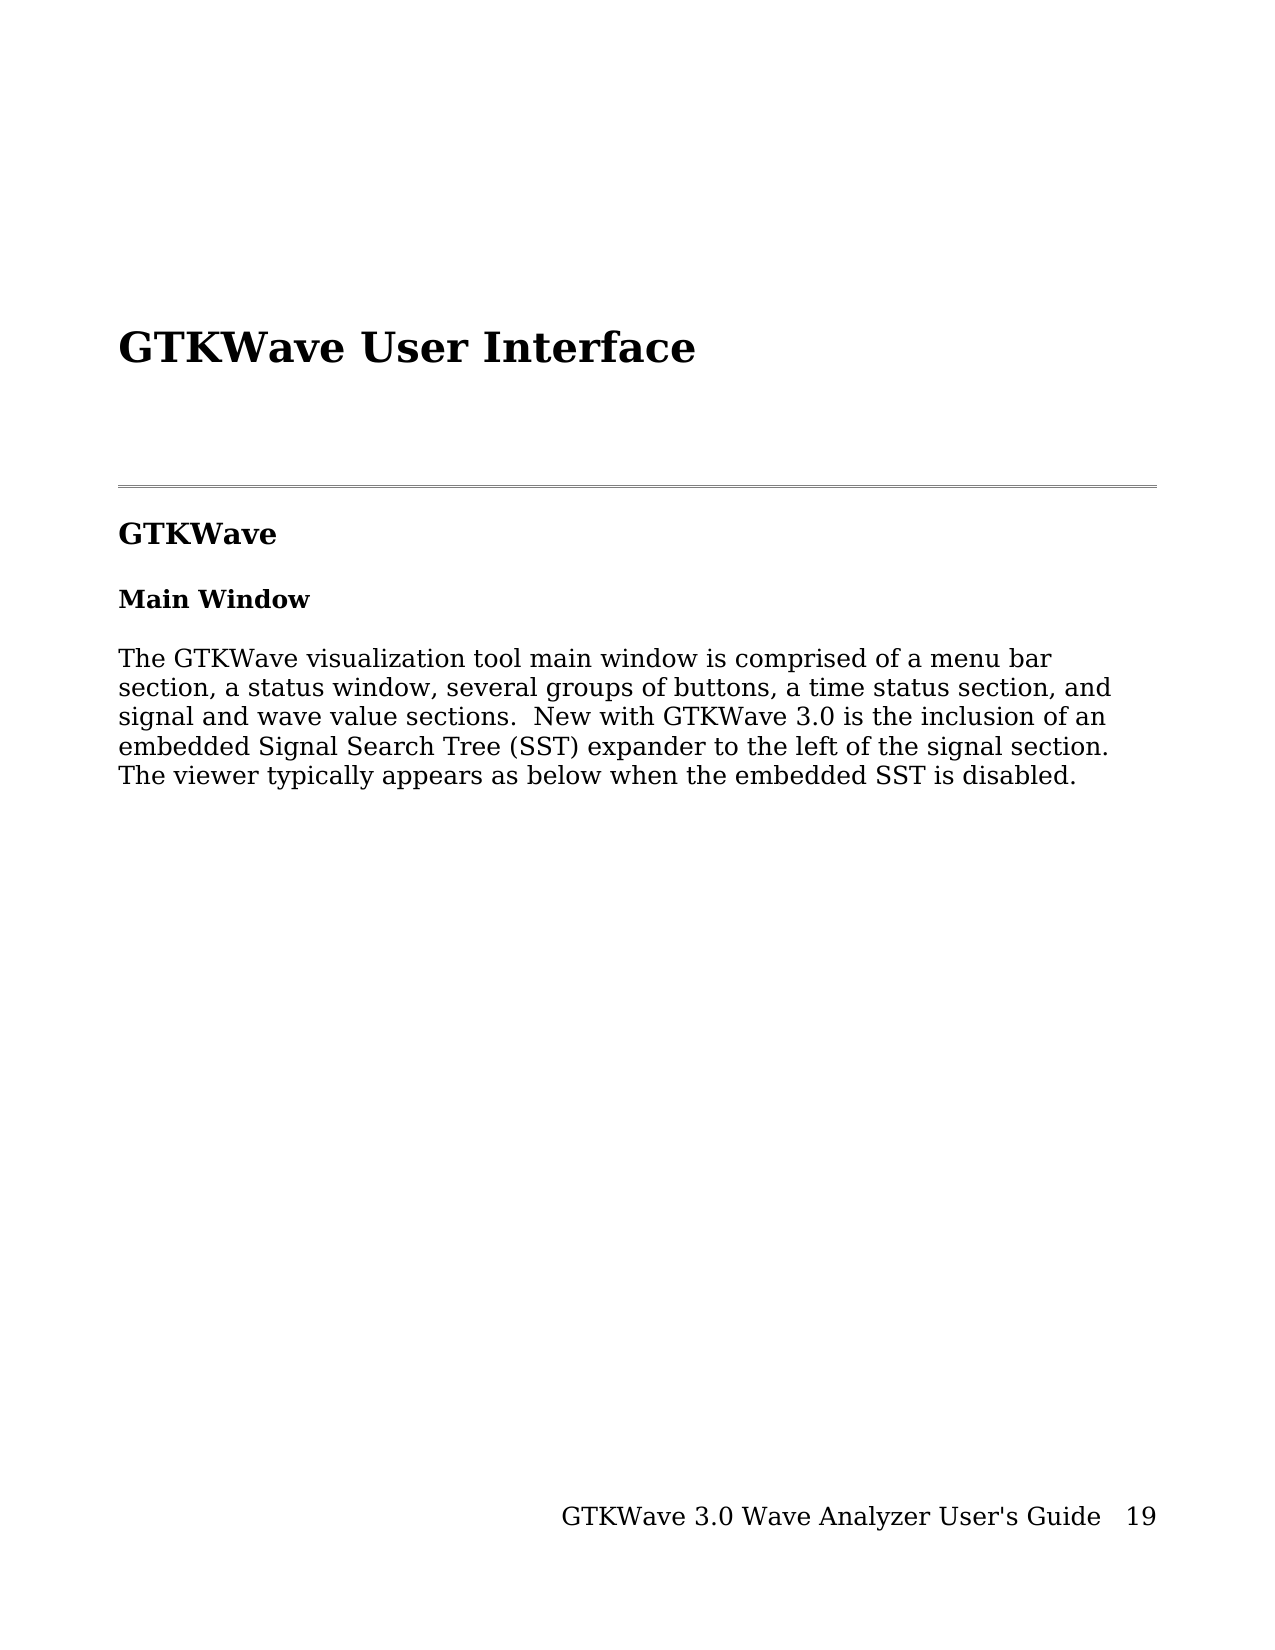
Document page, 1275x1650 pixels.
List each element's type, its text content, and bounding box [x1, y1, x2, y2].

text The GTKWave visualization tool main window is comprised of a menu bar section, a status window, several groups of buttons, a time status section, and signal and wave value sections. New with GTKWave 3.0 is the inclusion of an embedded Signal Search Tree (SST) expander to the left of the signal section. The viewer typically appears as below when the embedded SST is disabled. [118, 644, 1157, 790]
text GTKWave [118, 517, 1157, 551]
text Main Window [118, 586, 1157, 615]
text GTKWave User Interface [118, 324, 1157, 373]
